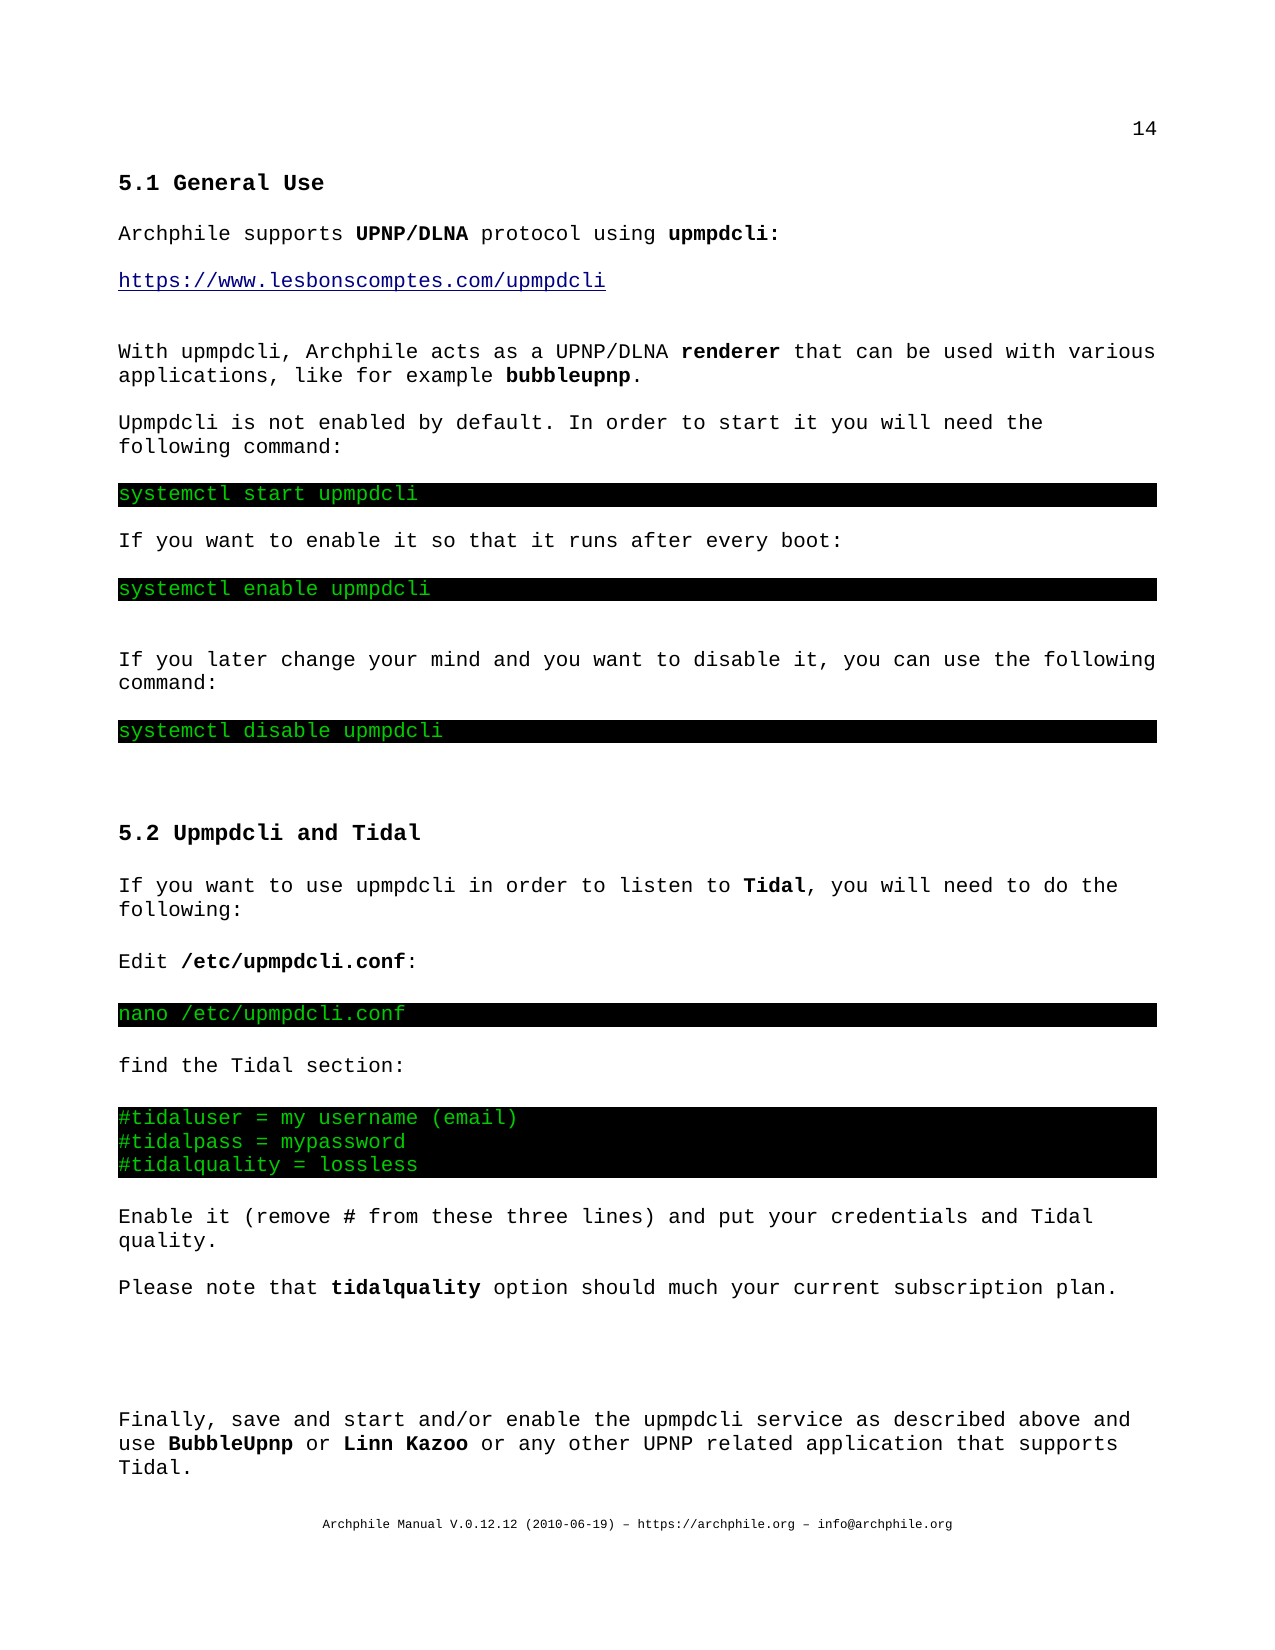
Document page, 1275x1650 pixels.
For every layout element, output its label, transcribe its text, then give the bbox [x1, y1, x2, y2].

text https://www.lesbonscomptes.com/upmpdcli [118, 270, 1157, 294]
text systemctl disable upmpdcli [118, 720, 1157, 743]
text Upmpdcli is not enabled by default. In order to start it you will need the following command: [118, 412, 1157, 459]
text Please note that tidalquality option should much your current subscription plan. [118, 1277, 1157, 1301]
text If you later change your mind and you want to disable it, you can use the following command: [118, 649, 1157, 696]
text find the Tidal section: [118, 1055, 1157, 1079]
text Edit /etc/upmpdcli.conf: [118, 951, 1157, 975]
text systemctl start upmpdcli [118, 483, 1157, 507]
text Enable it (remove # from these three lines) and put your credentials and Tidal quality. [118, 1206, 1157, 1253]
text systemctl enable upmpdcli [118, 578, 1157, 601]
text #tidalquality = lossless [118, 1154, 1157, 1178]
text Archphile supports UPNP/DLNA protocol using upmpdcli: [118, 223, 1157, 247]
text 5.2 Upmpdcli and Tidal [118, 821, 1157, 847]
text Finally, save and start and/or enable the upmpdcli service as described above and use BubbleUpnp or Linn Kazoo or any other UPNP related application that supports Tidal. [118, 1409, 1157, 1480]
text nano /etc/upmpdcli.conf [118, 1003, 1157, 1027]
text With upmpdcli, Archphile acts as a UPNP/DLNA renderer that can be used with various applications, like for example bubbleupnp. [118, 341, 1157, 389]
text If you want to enable it so that it runs after every boot: [118, 531, 1157, 554]
text 5.1 General Use [118, 171, 1157, 197]
text #tidaluser = my username (email) [118, 1107, 1157, 1131]
text #tidalpass = mypassword [118, 1131, 1157, 1154]
text If you want to use upmpdcli in order to listen to Tidal, you will need to do the following: [118, 875, 1157, 923]
